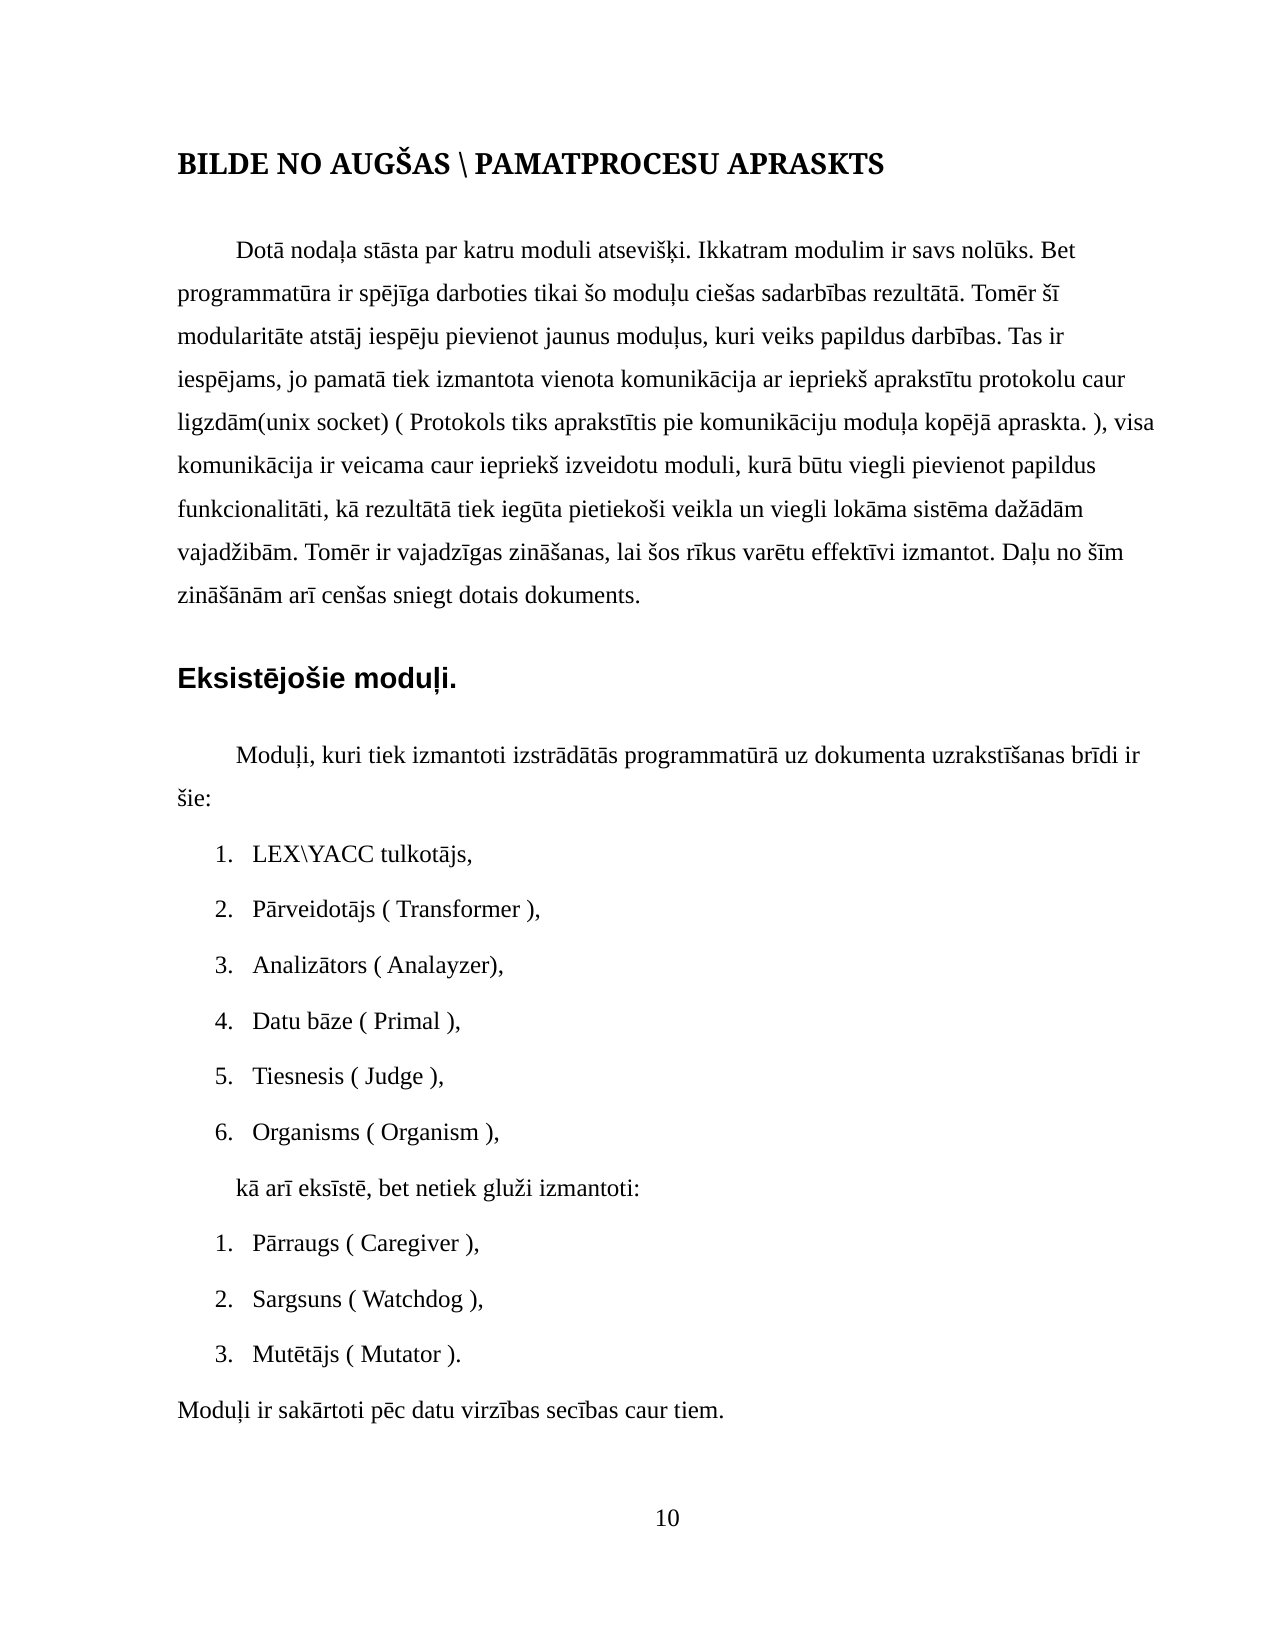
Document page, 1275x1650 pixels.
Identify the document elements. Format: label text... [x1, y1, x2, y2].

list Datu bāze ( Primal ), [214, 1006, 1157, 1034]
subtitle Bilde no augšas \ Pamatprocesu apraskts [177, 143, 1157, 183]
list Pārraugs ( Caregiver ), [214, 1228, 1157, 1257]
list Tiesnesis ( Judge ), [214, 1061, 1157, 1090]
list LEX\YACC tulkotājs, [214, 839, 1157, 868]
text kā arī eksīstē, bet netiek gluži izmantoti: [177, 1173, 1157, 1201]
subtitle Eksistējošie moduļi. [177, 661, 1157, 694]
list Mutētājs ( Mutator ). [214, 1339, 1157, 1368]
list Pārveidotājs ( Transformer ), [214, 894, 1157, 923]
text Moduļi, kuri tiek izmantoti izstrādātās programmatūrā uz dokumenta uzrakstīšanas brīdi ir šie: [177, 740, 1157, 812]
text Dotā nodaļa stāsta par katru moduli atsevišķi. Ikkatram modulim ir savs nolūks. Bet programmatūra ir spējīga darboties tikai šo moduļu ciešas sadarbības rezultātā. Tomēr šī modularitāte atstāj iespēju pievienot jaunus moduļus, kuri veiks papildus darbības. Tas ir iespējams, jo pamatā tiek izmantota vienota komunikācija ar iepriekš aprakstītu protokolu caur ligzdām(unix socket) ( Protokols tiks aprakstītis pie komunikāciju moduļa kopējā apraskta. ), visa komunikācija ir veicama caur iepriekš izveidotu moduli, kurā būtu viegli pievienot papildus funkcionalitāti, kā rezultātā tiek iegūta pietiekoši veikla un viegli lokāma sistēma dažādām vajadžibām. Tomēr ir vajadzīgas zināšanas, lai šos rīkus varētu effektīvi izmantot. Daļu no šīm zināšānām arī cenšas sniegt dotais dokuments. [177, 235, 1157, 609]
list Sargsuns ( Watchdog ), [214, 1284, 1157, 1313]
list Organisms ( Organism ), [214, 1117, 1157, 1146]
text Moduļi ir sakārtoti pēc datu virzības secības caur tiem. [177, 1395, 1157, 1424]
list Analizātors ( Analayzer), [214, 950, 1157, 979]
